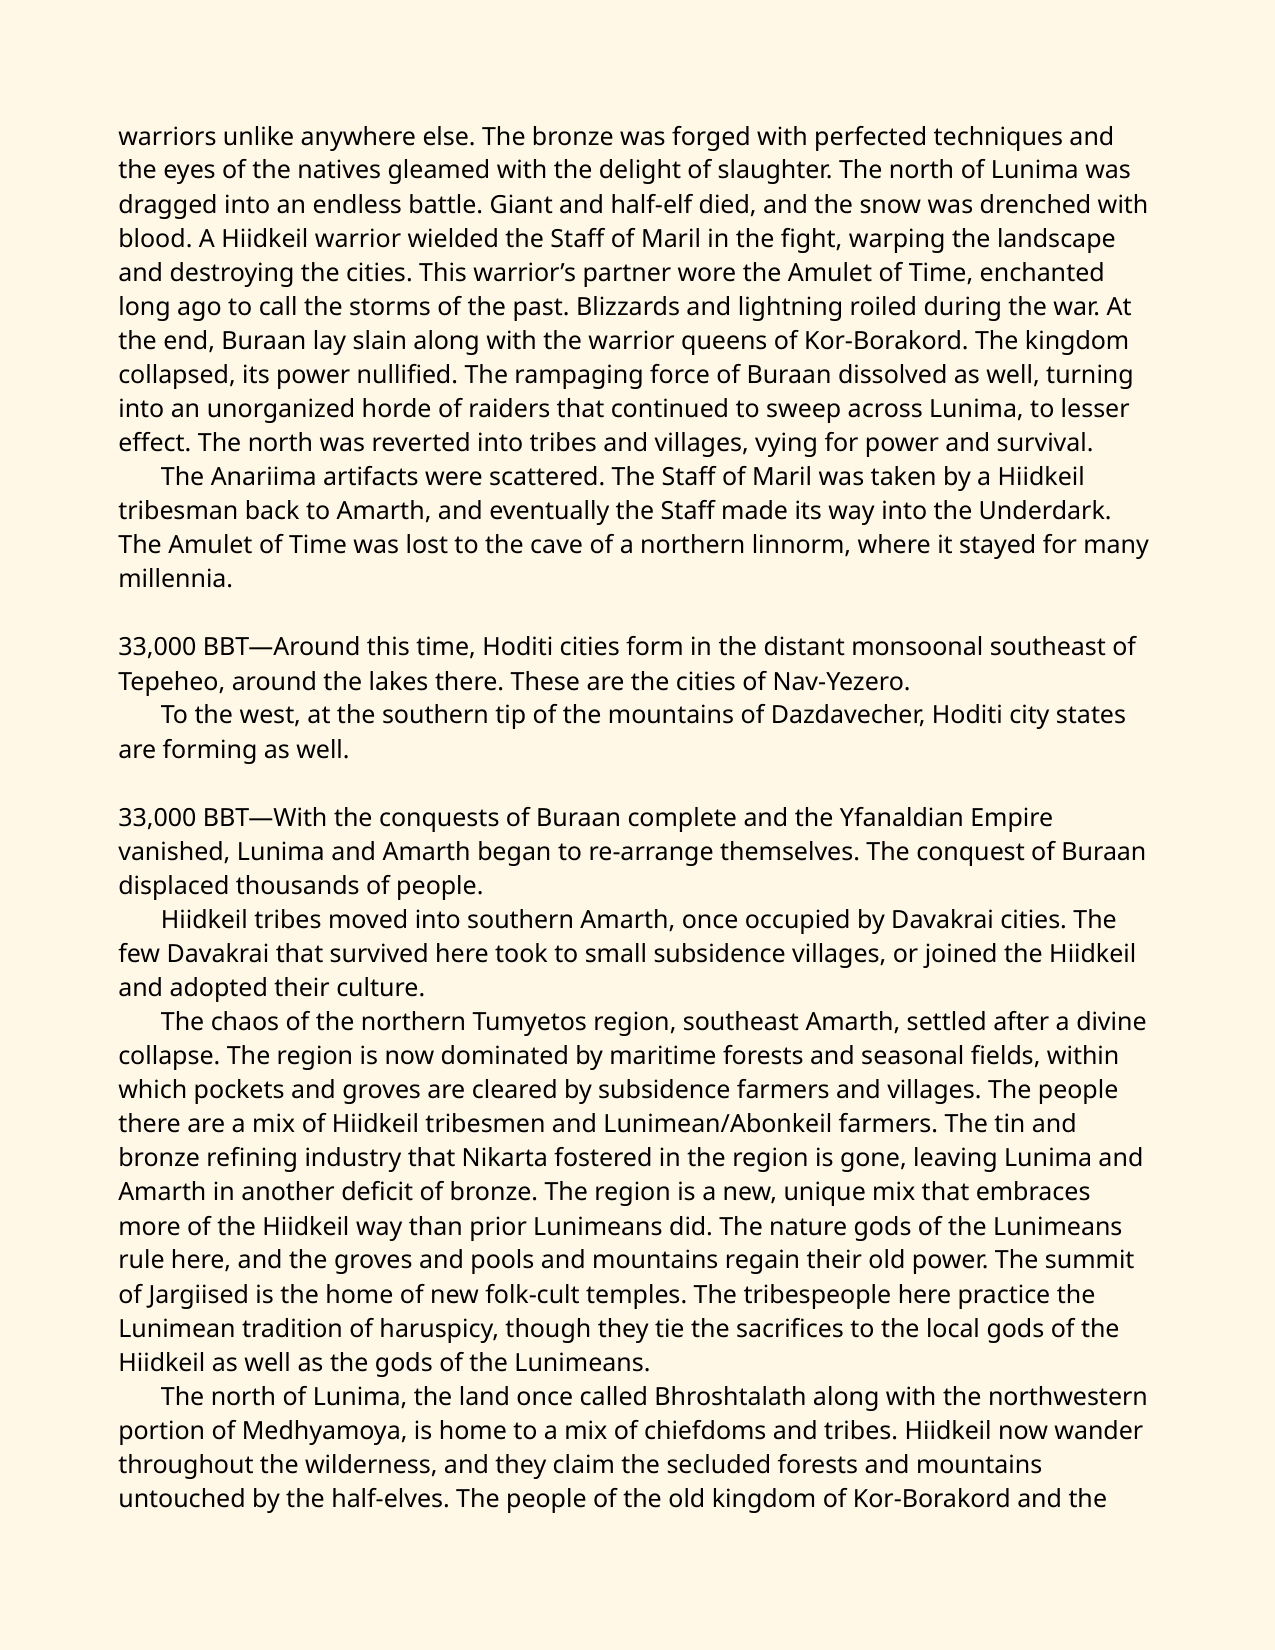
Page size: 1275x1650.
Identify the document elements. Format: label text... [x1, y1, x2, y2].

text Hiidkeil tribes moved into southern Amarth, once occupied by Davakrai cities. The few Davakrai that survived here took to small subsidence villages, or joined the Hiidkeil and adopted their culture. [118, 902, 1157, 1004]
text 33,000 BBT—Around this time, Hoditi cities form in the distant monsoonal southeast of Tepeheo, around the lakes there. These are the cities of Nav-Yezero. [118, 629, 1157, 697]
text warriors unlike anywhere else. The bronze was forged with perfected techniques and the eyes of the natives gleamed with the delight of slaughter. The north of Lunima was dragged into an endless battle. Giant and half-elf died, and the snow was drenched with blood. A Hiidkeil warrior wielded the Staff of Maril in the fight, warping the landscape and destroying the cities. This warrior’s partner wore the Amulet of Time, enchanted long ago to call the storms of the past. Blizzards and lightning roiled during the war. At the end, Buraan lay slain along with the warrior queens of Kor-Borakord. The kingdom collapsed, its power nullified. The rampaging force of Buraan dissolved as well, turning into an unorganized horde of raiders that continued to sweep across Lunima, to lesser effect. The north was reverted into tribes and villages, vying for power and survival. [118, 118, 1157, 459]
text The chaos of the northern Tumyetos region, southeast Amarth, settled after a divine collapse. The region is now dominated by maritime forests and seasonal fields, within which pockets and groves are cleared by subsidence farmers and villages. The people there are a mix of Hiidkeil tribesmen and Lunimean/Abonkeil farmers. The tin and bronze refining industry that Nikarta fostered in the region is gone, leaving Lunima and Amarth in another deficit of bronze. The region is a new, unique mix that embraces more of the Hiidkeil way than prior Lunimeans did. The nature gods of the Lunimeans rule here, and the groves and pools and mountains regain their old power. The summit of Jargiised is the home of new folk-cult temples. The tribespeople here practice the Lunimean tradition of haruspicy, though they tie the sacrifices to the local gods of the Hiidkeil as well as the gods of the Lunimeans. [118, 1004, 1157, 1378]
text To the west, at the southern tip of the mountains of Dazdavecher, Hoditi city states are forming as well. [118, 697, 1157, 765]
text The north of Lunima, the land once called Bhroshtalath along with the northwestern portion of Medhyamoya, is home to a mix of chiefdoms and tribes. Hiidkeil now wander throughout the wilderness, and they claim the secluded forests and mountains untouched by the half-elves. The people of the old kingdom of Kor-Borakord and the [118, 1378, 1157, 1515]
text The Anariima artifacts were scattered. The Staff of Maril was taken by a Hiidkeil tribesman back to Amarth, and eventually the Staff made its way into the Underdark. The Amulet of Time was lost to the cave of a northern linnorm, where it stayed for many millennia. [118, 459, 1157, 595]
text 33,000 BBT—With the conquests of Buraan complete and the Yfanaldian Empire vanished, Lunima and Amarth began to re-arrange themselves. The conquest of Buraan displaced thousands of people. [118, 799, 1157, 902]
